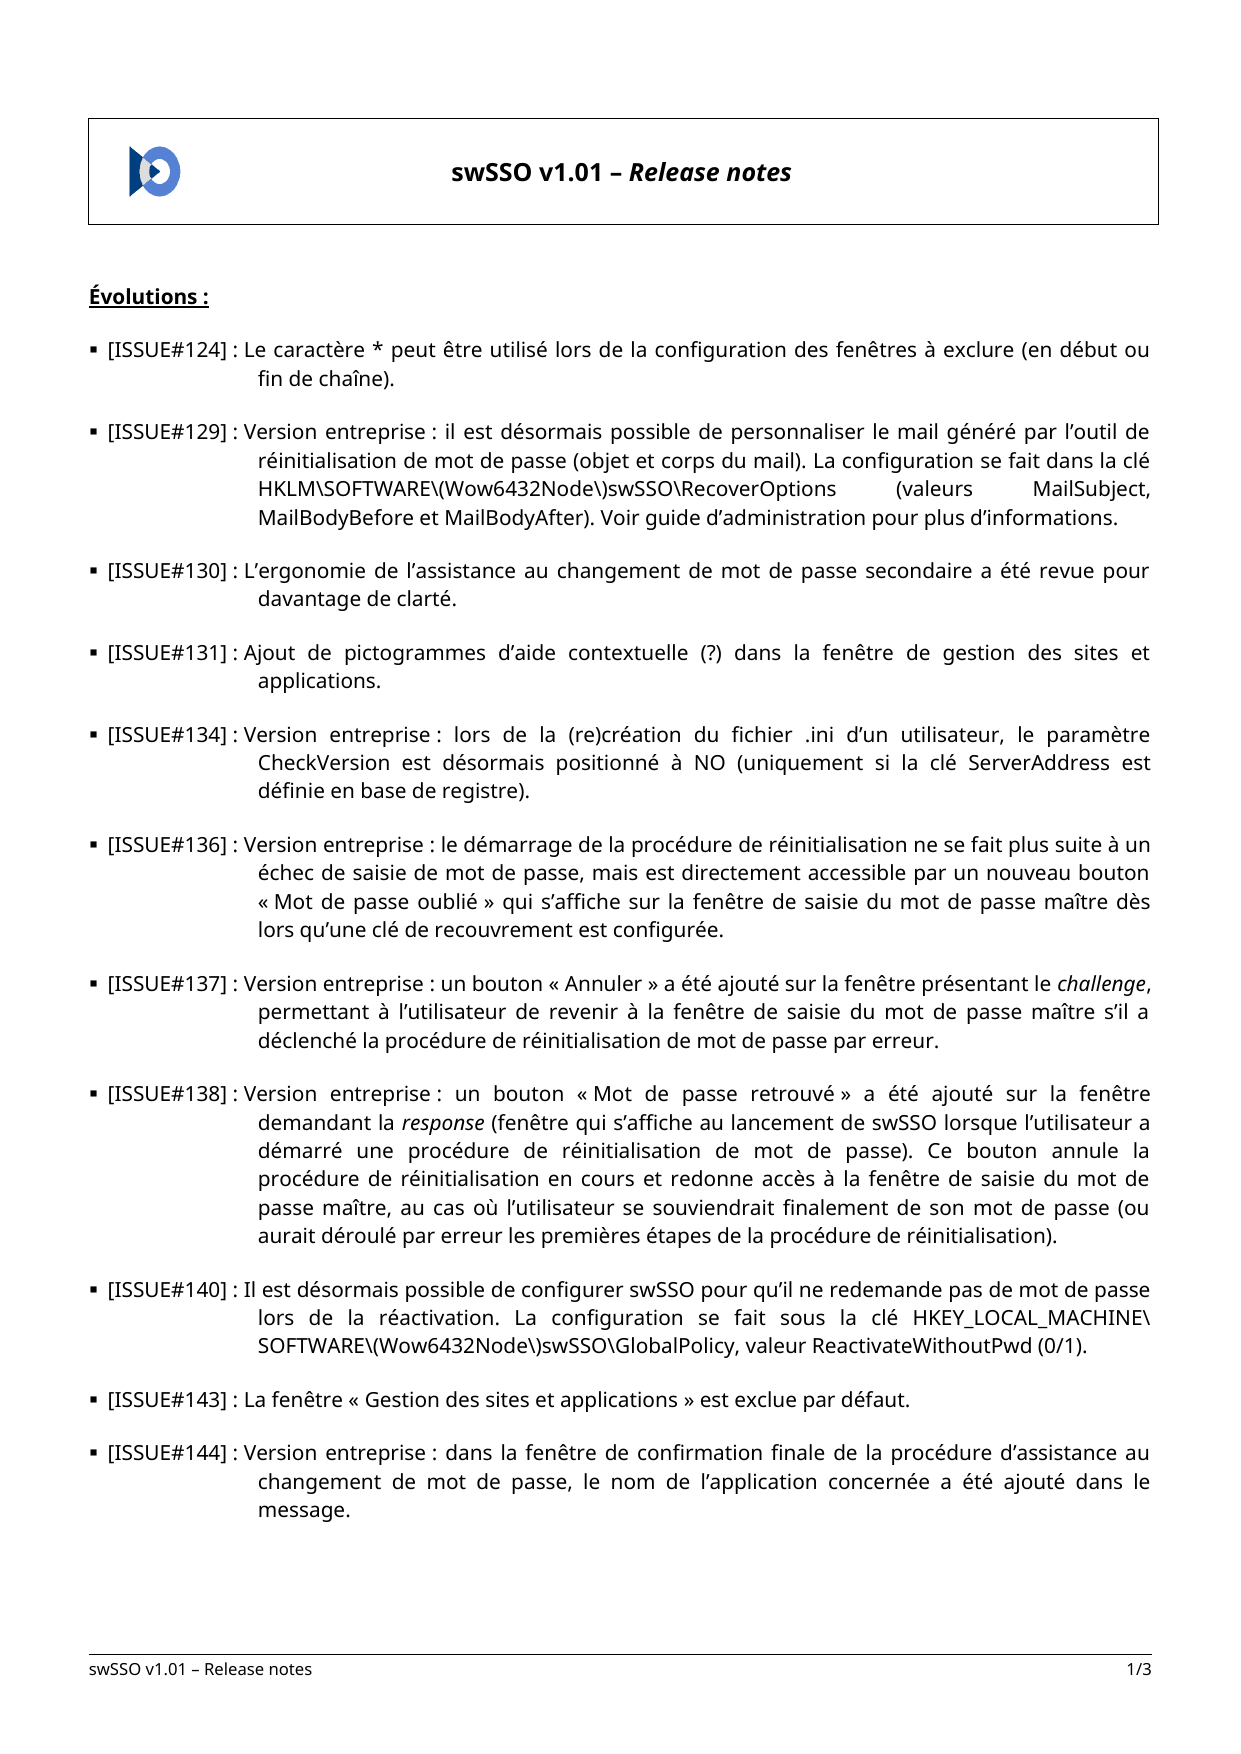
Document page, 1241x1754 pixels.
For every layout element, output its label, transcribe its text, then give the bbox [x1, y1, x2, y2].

picture [124, 140, 185, 203]
table_header swSSO v1.01 – Release notes [220, 119, 1026, 224]
list [ISSUE#143] : La fenêtre « Gestion des sites et applications » est exclue par défaut. [89, 1385, 1152, 1413]
list [ISSUE#124] : Le caractère * peut être utilisé lors de la configuration des fenêtres à exclure (en début ou fin de chaîne). [89, 335, 1152, 392]
list [ISSUE#140] : Il est désormais possible de configurer swSSO pour qu’il ne redemande pas de mot de passe lors de la réactivation. La configuration se fait sous la clé HKEY_LOCAL_MACHINE\SOFTWARE\(Wow6432Node\)swSSO\GlobalPolicy, valeur ReactivateWithoutPwd (0/1). [89, 1275, 1152, 1360]
list [ISSUE#144] : Version entreprise : dans la fenêtre de confirmation finale de la procédure d’assistance au changement de mot de passe, le nom de l’application concernée a été ajouté dans le message. [89, 1438, 1152, 1524]
list [ISSUE#137] : Version entreprise : un bouton « Annuler » a été ajouté sur la fenêtre présentant le challenge, permettant à l’utilisateur de revenir à la fenêtre de saisie du mot de passe maître s’il a déclenché la procédure de réinitialisation de mot de passe par erreur. [89, 969, 1152, 1054]
list [ISSUE#129] : Version entreprise : il est désormais possible de personnaliser le mail généré par l’outil de réinitialisation de mot de passe (objet et corps du mail). La configuration se fait dans la clé HKLM\SOFTWARE\(Wow6432Node\)swSSO\RecoverOptions (valeurs MailSubject, MailBodyBefore et MailBodyAfter). Voir guide d’administration pour plus d’informations. [89, 417, 1152, 531]
table_header [1026, 119, 1158, 224]
list [ISSUE#131] : Ajout de pictogrammes d’aide contextuelle (?) dans la fenêtre de gestion des sites et applications. [89, 638, 1152, 695]
list [ISSUE#130] : L’ergonomie de l’assistance au changement de mot de passe secondaire a été revue pour davantage de clarté. [89, 556, 1152, 613]
list [ISSUE#134] : Version entreprise : lors de la (re)création du fichier .ini d’un utilisateur, le paramètre CheckVersion est désormais positionné à NO (uniquement si la clé ServerAddress est définie en base de registre). [89, 720, 1152, 805]
text Évolutions : [89, 282, 1152, 310]
list [ISSUE#136] : Version entreprise : le démarrage de la procédure de réinitialisation ne se fait plus suite à un échec de saisie de mot de passe, mais est directement accessible par un nouveau bouton « Mot de passe oublié » qui s’affiche sur la fenêtre de saisie du mot de passe maître dès lors qu’une clé de recouvrement est configurée. [89, 830, 1152, 944]
table_header [89, 119, 220, 224]
list [ISSUE#138] : Version entreprise : un bouton « Mot de passe retrouvé » a été ajouté sur la fenêtre demandant la response (fenêtre qui s’affiche au lancement de swSSO lorsque l’utilisateur a démarré une procédure de réinitialisation de mot de passe). Ce bouton annule la procédure de réinitialisation en cours et redonne accès à la fenêtre de saisie du mot de passe maître, au cas où l’utilisateur se souviendrait finalement de son mot de passe (ou aurait déroulé par erreur les premières étapes de la procédure de réinitialisation). [89, 1079, 1152, 1250]
